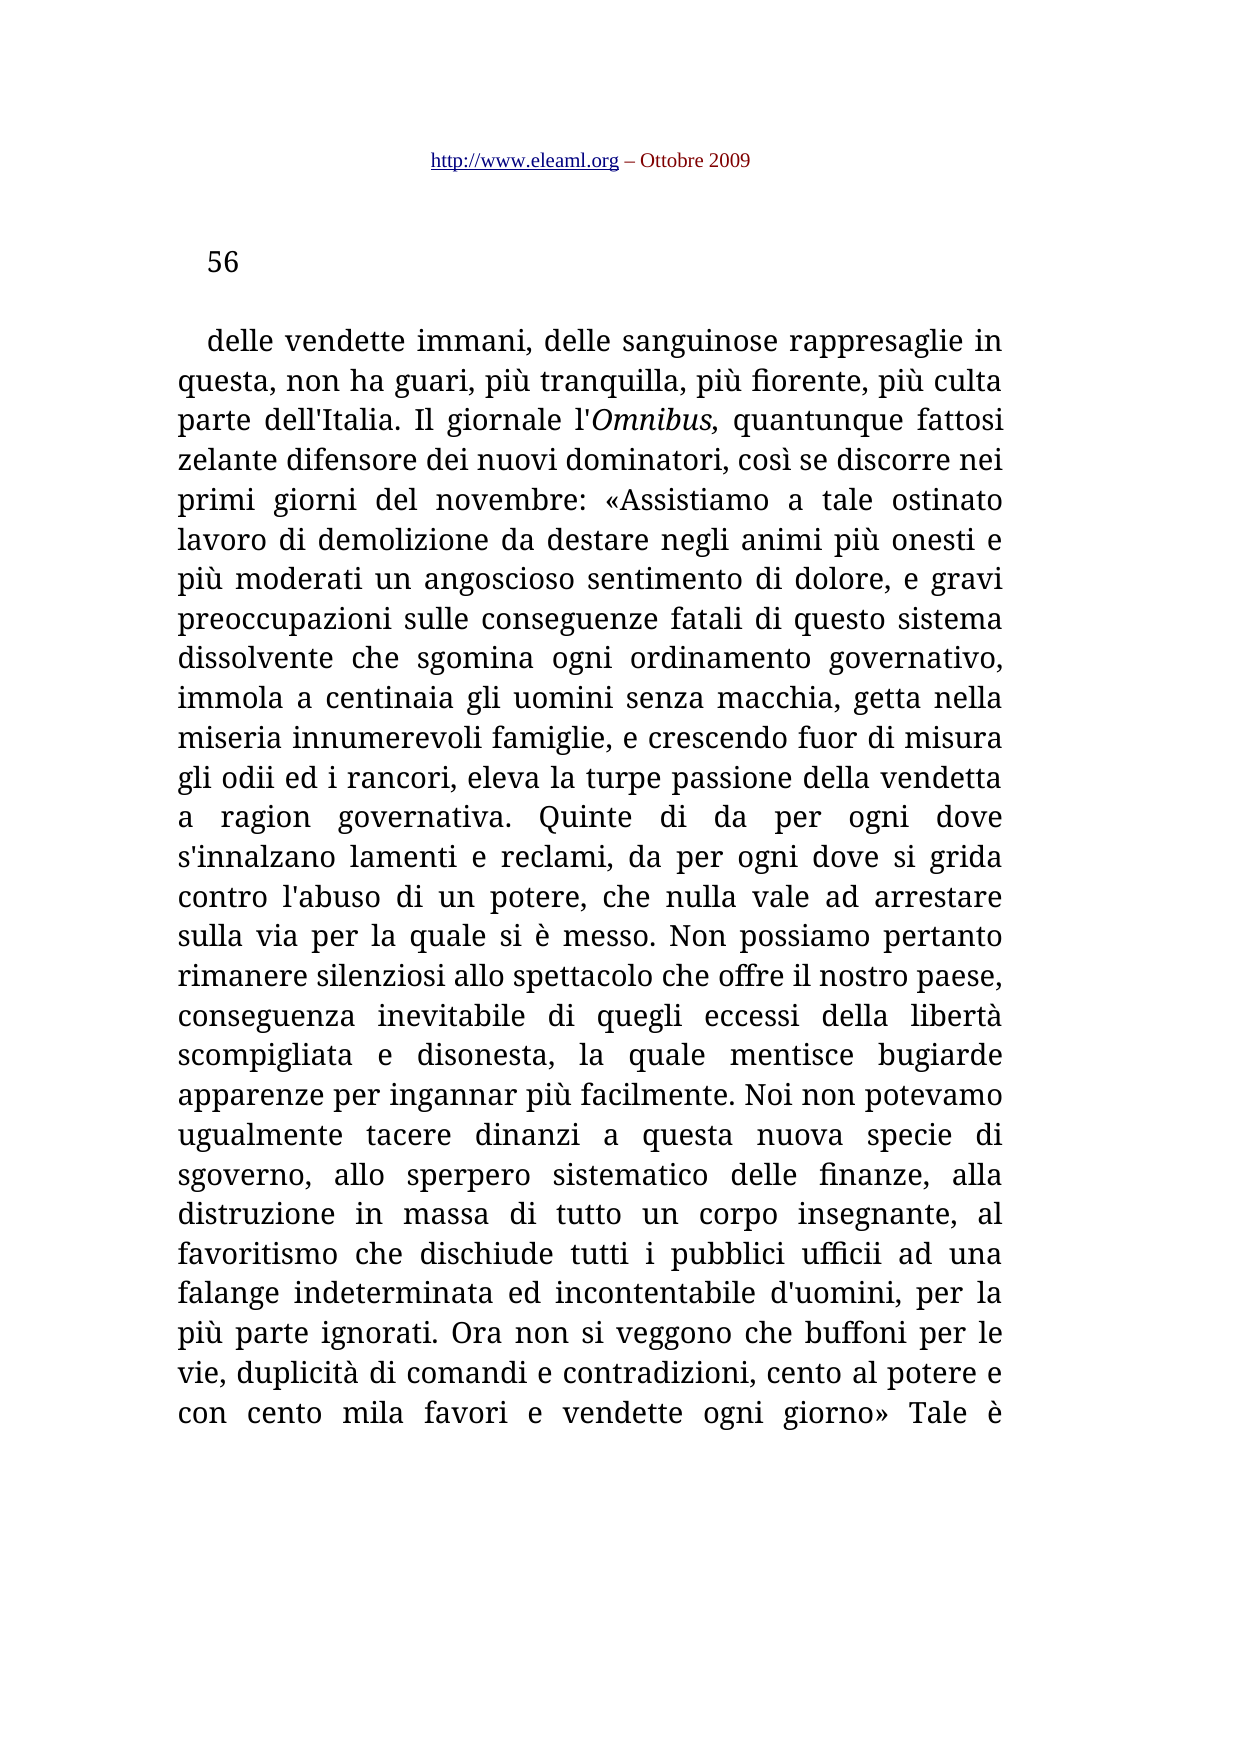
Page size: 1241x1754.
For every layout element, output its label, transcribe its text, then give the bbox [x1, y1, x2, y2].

text 56 [177, 241, 1004, 281]
text delle vendette immani, delle sanguinose rappresaglie in questa, non ha guari, più tranquilla, più fiorente, più culta parte dell'Italia. Il giornale l'Omnibus, quantunque fattosi zelante difensore dei nuovi dominatori, così se discorre nei primi giorni del novembre: «Assistiamo a tale ostinato lavoro di demolizione da destare negli animi più onesti e più moderati un angoscioso sentimento di dolore, e gravi preoccupazioni sulle conseguenze fatali di questo sistema dissolvente che sgomina ogni ordinamento governativo, immola a centinaia gli uomini senza macchia, getta nella miseria innumerevoli famiglie, e crescendo fuor di misura gli odii ed i rancori, eleva la turpe passione della vendetta a ragion governativa. Quinte di da per ogni dove s'innalzano lamenti e reclami, da per ogni dove si grida contro l'abuso di un potere, che nulla vale ad arrestare sulla via per la quale si è messo. Non possiamo pertanto rimanere silenziosi allo spettacolo che offre il nostro paese, conseguenza inevitabile di quegli eccessi della libertà scompigliata e disonesta, la quale mentisce bugiarde apparenze per ingannar più facilmente. Noi non potevamo ugualmente tacere dinanzi a questa nuova specie di sgoverno, allo sperpero sistematico delle finanze, alla distruzione in massa di tutto un corpo insegnante, al favoritismo che dischiude tutti i pubblici ufficii ad una falange indeterminata ed incontentabile d'uomini, per la più parte ignorati. Ora non si veggono che buffoni per le vie, duplicità di comandi e contradizioni, cento al potere e con cento mila favori e vendette ogni giorno» Tale è [177, 320, 1004, 1432]
